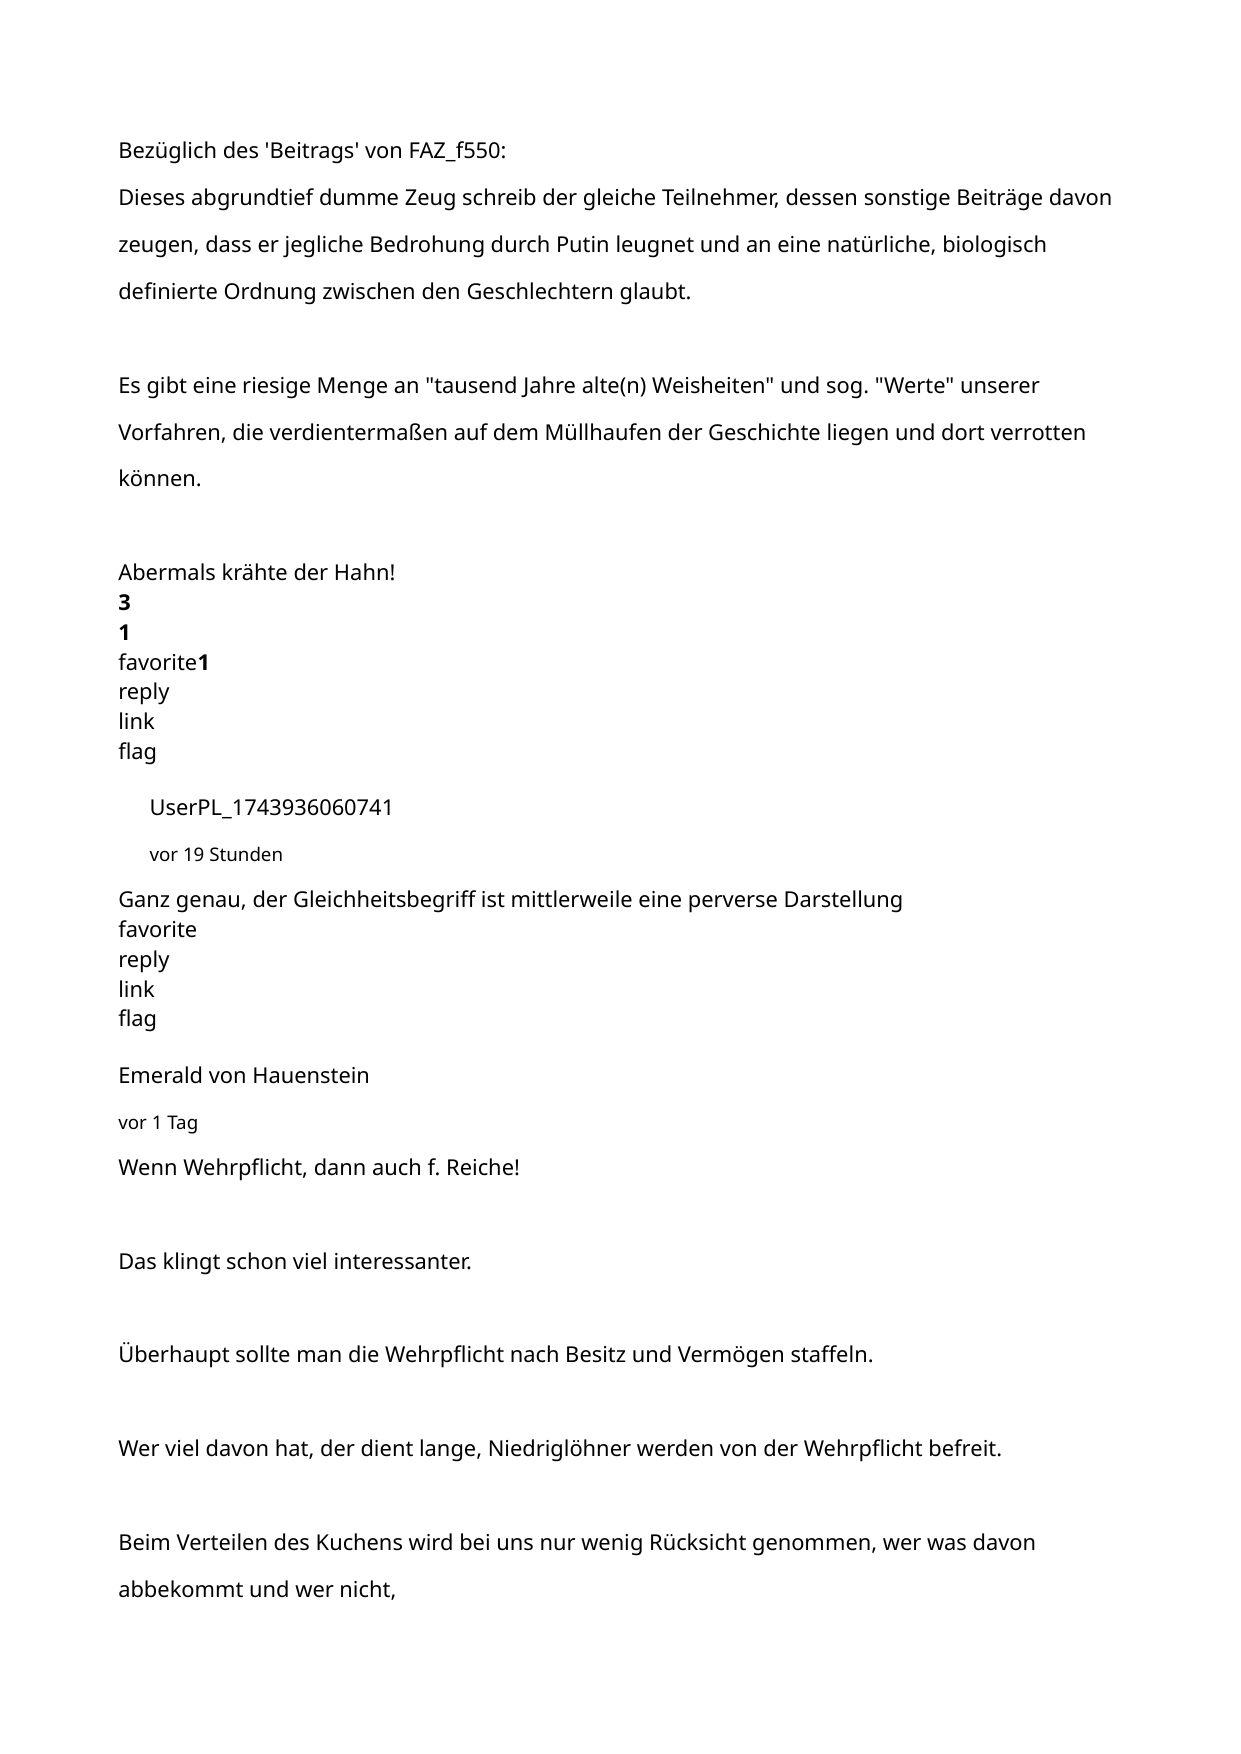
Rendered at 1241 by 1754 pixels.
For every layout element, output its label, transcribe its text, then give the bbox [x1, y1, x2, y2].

text Emerald von Hauenstein [118, 1049, 1114, 1089]
text 1 [118, 617, 1122, 646]
text favorite1 [118, 646, 1122, 676]
text vor 19 Stunden [149, 837, 1122, 867]
text favorite [118, 914, 1122, 944]
text flag [118, 736, 1122, 766]
text Bezüglich des 'Beitrags' von FAZ_f550: Dieses abgrundtief dumme Zeug schreib der gleiche Teilnehmer, dessen sonstige Beiträge davon zeugen, dass er jegliche Bedrohung durch Putin leugnet und an eine natürliche, biologisch definierte Ordnung zwischen den Geschlechtern glaubt. Es gibt eine riesige Menge an "tausend Jahre alte(n) Weisheiten" und sog. "Werte" unserer Vorfahren, die verdientermaßen auf dem Müllhaufen der Geschichte liegen und dort verrotten können. Abermals krähte der Hahn! [118, 118, 1122, 587]
text vor 1 Tag [118, 1105, 1122, 1135]
text reply [118, 944, 1122, 974]
text Ganz genau, der Gleichheitsbegriff ist mittlerweile eine perverse Darstellung [118, 867, 1122, 914]
text link [118, 706, 1122, 736]
text reply [118, 676, 1122, 706]
text Wenn Wehrpflicht, dann auch f. Reiche! Das klingt schon viel interessanter. Überhaupt sollte man die Wehrpflicht nach Besitz und Vermögen staffeln. Wer viel davon hat, der dient lange, Niedriglöhner werden von der Wehrpflicht befreit. Beim Verteilen des Kuchens wird bei uns nur wenig Rücksicht genommen, wer was davon abbekommt und wer nicht, [118, 1135, 1122, 1603]
text UserPL_1743936060741 [149, 781, 1114, 822]
text link [118, 974, 1122, 1003]
text flag [118, 1003, 1122, 1033]
text 3 [118, 587, 1122, 617]
